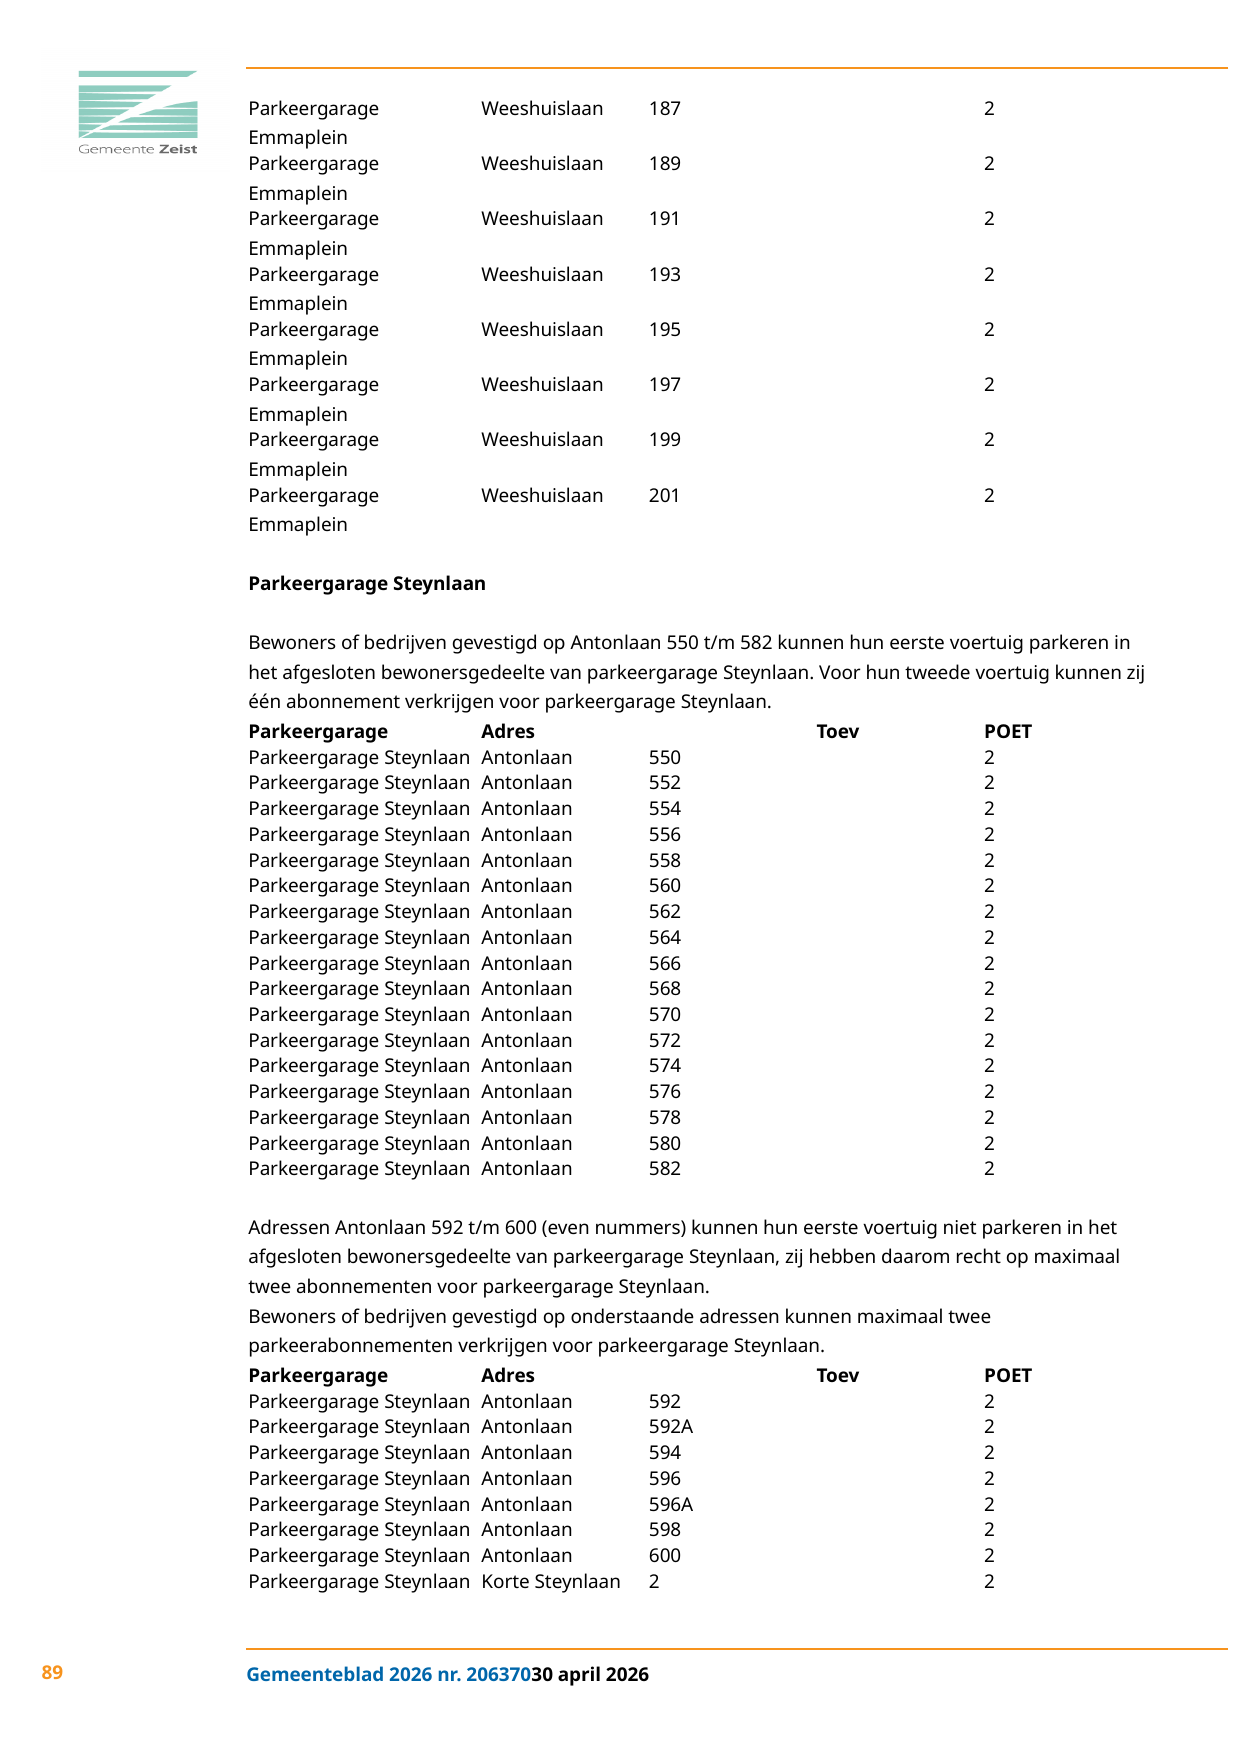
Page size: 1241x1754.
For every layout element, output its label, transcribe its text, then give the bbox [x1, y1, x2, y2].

table_cell Parkeergarage Steynlaan [248, 1439, 481, 1465]
table_cell Parkeergarage Steynlaan [248, 1414, 481, 1439]
table_cell 2 [984, 1027, 1152, 1053]
table_cell 2 [984, 1001, 1152, 1027]
table_cell 596 [649, 1465, 816, 1491]
table_cell 2 [984, 1516, 1152, 1542]
table_cell Parkeergarage Emmaplein [248, 482, 481, 537]
table_cell 197 [649, 371, 816, 427]
table_cell 2 [984, 95, 1152, 150]
table_cell [816, 1388, 984, 1413]
table_header [649, 1362, 816, 1388]
table_cell Weeshuislaan [481, 95, 649, 150]
table_cell [816, 1053, 984, 1078]
picture [41, 47, 231, 172]
table_cell 2 [984, 1078, 1152, 1104]
table_cell Antonlaan [481, 1516, 649, 1542]
table_cell Antonlaan [481, 1156, 649, 1181]
table_cell 2 [984, 1465, 1152, 1491]
table_cell 2 [984, 1130, 1152, 1156]
table_cell Parkeergarage Steynlaan [248, 975, 481, 1001]
table_cell [816, 95, 984, 150]
table_cell 592A [649, 1414, 816, 1439]
table_cell 2 [984, 873, 1152, 898]
table_cell Parkeergarage Emmaplein [248, 95, 481, 150]
table_cell Parkeergarage Steynlaan [248, 1001, 481, 1027]
table_cell Parkeergarage Steynlaan [248, 770, 481, 795]
table_cell Antonlaan [481, 770, 649, 795]
table_cell Antonlaan [481, 1388, 649, 1413]
table_cell Parkeergarage Steynlaan [248, 950, 481, 975]
table_cell Parkeergarage Emmaplein [248, 205, 481, 261]
table_cell [816, 1516, 984, 1542]
table_cell Parkeergarage Steynlaan [248, 873, 481, 898]
table_cell 580 [649, 1130, 816, 1156]
table_cell Parkeergarage Steynlaan [248, 744, 481, 769]
table_cell [816, 1439, 984, 1465]
table_cell [816, 1568, 984, 1594]
table_cell Antonlaan [481, 795, 649, 821]
table_cell 2 [984, 821, 1152, 847]
table_cell 574 [649, 1053, 816, 1078]
table_cell 564 [649, 924, 816, 950]
table_cell 201 [649, 482, 816, 537]
table_cell Parkeergarage Emmaplein [248, 150, 481, 205]
table_cell [816, 1156, 984, 1181]
table_cell Antonlaan [481, 1104, 649, 1130]
table_cell 558 [649, 847, 816, 872]
table_cell [816, 150, 984, 205]
table_cell Weeshuislaan [481, 205, 649, 261]
table_cell Parkeergarage Emmaplein [248, 261, 481, 316]
table_cell [816, 821, 984, 847]
table_cell [816, 744, 984, 769]
table_cell [816, 1491, 984, 1516]
table_cell Antonlaan [481, 821, 649, 847]
table_cell [816, 1001, 984, 1027]
table_cell Antonlaan [481, 1439, 649, 1465]
table_cell Parkeergarage Steynlaan [248, 847, 481, 872]
table_cell 2 [984, 427, 1152, 482]
table_cell 191 [649, 205, 816, 261]
table_cell [816, 898, 984, 924]
table_cell Weeshuislaan [481, 150, 649, 205]
table_cell [816, 873, 984, 898]
table_cell 2 [984, 150, 1152, 205]
table_cell 2 [984, 975, 1152, 1001]
table_cell [816, 1027, 984, 1053]
table_cell Antonlaan [481, 847, 649, 872]
table_cell 2 [649, 1568, 816, 1594]
table_cell Parkeergarage Steynlaan [248, 1078, 481, 1104]
text Bewoners of bedrijven gevestigd op onderstaande adressen kunnen maximaal twee parkeerabonnementen verkrijgen voor parkeergarage Steynlaan. [248, 1303, 1152, 1358]
table_cell 2 [984, 924, 1152, 950]
table_cell 568 [649, 975, 816, 1001]
table_cell [816, 1465, 984, 1491]
table_cell Antonlaan [481, 1414, 649, 1439]
table_cell [816, 427, 984, 482]
table_cell 2 [984, 1414, 1152, 1439]
table_cell Antonlaan [481, 873, 649, 898]
table_cell Parkeergarage Steynlaan [248, 795, 481, 821]
table_cell [816, 847, 984, 872]
table_cell [816, 261, 984, 316]
table_cell [816, 205, 984, 261]
table_cell Weeshuislaan [481, 427, 649, 482]
table_cell [816, 770, 984, 795]
table_cell Antonlaan [481, 1001, 649, 1027]
table_cell 572 [649, 1027, 816, 1053]
table_cell Parkeergarage Steynlaan [248, 821, 481, 847]
table_cell 2 [984, 847, 1152, 872]
table_cell Parkeergarage Steynlaan [248, 1465, 481, 1491]
table_cell 570 [649, 1001, 816, 1027]
table_cell Korte Steynlaan [481, 1568, 649, 1594]
table_cell Parkeergarage Steynlaan [248, 1027, 481, 1053]
table_cell 2 [984, 898, 1152, 924]
table_cell 2 [984, 950, 1152, 975]
table_cell Antonlaan [481, 924, 649, 950]
table_cell [816, 482, 984, 537]
table_cell 2 [984, 744, 1152, 769]
table_cell 582 [649, 1156, 816, 1181]
table_cell 2 [984, 1491, 1152, 1516]
table_cell Parkeergarage Steynlaan [248, 1104, 481, 1130]
text Parkeergarage Steynlaan [248, 570, 1152, 596]
table_cell 556 [649, 821, 816, 847]
table_header POET [984, 1362, 1152, 1388]
table_cell 600 [649, 1542, 816, 1568]
table_cell 195 [649, 316, 816, 371]
table_cell 2 [984, 316, 1152, 371]
table_cell Parkeergarage Steynlaan [248, 1491, 481, 1516]
table_cell 2 [984, 1156, 1152, 1181]
table_cell 560 [649, 873, 816, 898]
table_cell 2 [984, 1439, 1152, 1465]
table_cell 2 [984, 261, 1152, 316]
table_cell [816, 950, 984, 975]
table_cell 189 [649, 150, 816, 205]
table_cell 576 [649, 1078, 816, 1104]
table_cell Weeshuislaan [481, 482, 649, 537]
table_cell Parkeergarage Emmaplein [248, 316, 481, 371]
table_cell 193 [649, 261, 816, 316]
table_cell 2 [984, 482, 1152, 537]
table_header [649, 718, 816, 744]
table_header Parkeergarage [248, 1362, 481, 1388]
table_cell 2 [984, 205, 1152, 261]
table_cell 199 [649, 427, 816, 482]
table_cell Parkeergarage Steynlaan [248, 924, 481, 950]
table_cell 594 [649, 1439, 816, 1465]
table_cell 566 [649, 950, 816, 975]
table_cell 2 [984, 1104, 1152, 1130]
table_cell Weeshuislaan [481, 261, 649, 316]
table_cell 2 [984, 770, 1152, 795]
table_cell 554 [649, 795, 816, 821]
table_cell [816, 316, 984, 371]
table_cell 2 [984, 795, 1152, 821]
table_cell [816, 795, 984, 821]
table_cell Antonlaan [481, 1078, 649, 1104]
table_cell [816, 1078, 984, 1104]
table_cell 592 [649, 1388, 816, 1413]
table_header POET [984, 718, 1152, 744]
table_cell Antonlaan [481, 1130, 649, 1156]
table_cell 187 [649, 95, 816, 150]
table_cell 2 [984, 1388, 1152, 1413]
table_cell 2 [984, 1568, 1152, 1594]
table_cell Parkeergarage Steynlaan [248, 1130, 481, 1156]
table_header Parkeergarage [248, 718, 481, 744]
table_cell 552 [649, 770, 816, 795]
table_cell Antonlaan [481, 1542, 649, 1568]
table_cell Parkeergarage Emmaplein [248, 427, 481, 482]
table_header Toev [816, 718, 984, 744]
table_cell 596A [649, 1491, 816, 1516]
table_cell Antonlaan [481, 1465, 649, 1491]
table_cell [816, 924, 984, 950]
table_cell Antonlaan [481, 744, 649, 769]
table_cell Weeshuislaan [481, 371, 649, 427]
table_cell Parkeergarage Steynlaan [248, 898, 481, 924]
table_header Adres [481, 718, 649, 744]
table_cell 578 [649, 1104, 816, 1130]
table_cell 598 [649, 1516, 816, 1542]
table_cell Weeshuislaan [481, 316, 649, 371]
table_cell Parkeergarage Steynlaan [248, 1388, 481, 1413]
text Adressen Antonlaan 592 t/m 600 (even nummers) kunnen hun eerste voertuig niet parkeren in het afgesloten bewonersgedeelte van parkeergarage Steynlaan, zij hebben daarom recht op maximaal twee abonnementen voor parkeergarage Steynlaan. [248, 1214, 1152, 1299]
table_cell Antonlaan [481, 1491, 649, 1516]
table_cell Parkeergarage Steynlaan [248, 1156, 481, 1181]
table_cell [816, 1414, 984, 1439]
table_cell 550 [649, 744, 816, 769]
table_cell Antonlaan [481, 1027, 649, 1053]
table_cell 2 [984, 1542, 1152, 1568]
table_header Adres [481, 1362, 649, 1388]
table_cell Antonlaan [481, 1053, 649, 1078]
table_cell [816, 1542, 984, 1568]
table_cell [816, 1104, 984, 1130]
table_cell Antonlaan [481, 975, 649, 1001]
table_cell 2 [984, 371, 1152, 427]
table_cell 562 [649, 898, 816, 924]
table_cell 2 [984, 1053, 1152, 1078]
table_cell Parkeergarage Emmaplein [248, 371, 481, 427]
table_cell Parkeergarage Steynlaan [248, 1568, 481, 1594]
table_cell Parkeergarage Steynlaan [248, 1542, 481, 1568]
table_header Toev [816, 1362, 984, 1388]
table_cell Parkeergarage Steynlaan [248, 1053, 481, 1078]
table_cell [816, 371, 984, 427]
table_cell Antonlaan [481, 898, 649, 924]
table_cell Antonlaan [481, 950, 649, 975]
table_cell [816, 1130, 984, 1156]
table_cell Parkeergarage Steynlaan [248, 1516, 481, 1542]
table_cell [816, 975, 984, 1001]
text Bewoners of bedrijven gevestigd op Antonlaan 550 t/m 582 kunnen hun eerste voertuig parkeren in het afgesloten bewonersgedeelte van parkeergarage Steynlaan. Voor hun tweede voertuig kunnen zij één abonnement verkrijgen voor parkeergarage Steynlaan. [248, 629, 1152, 714]
